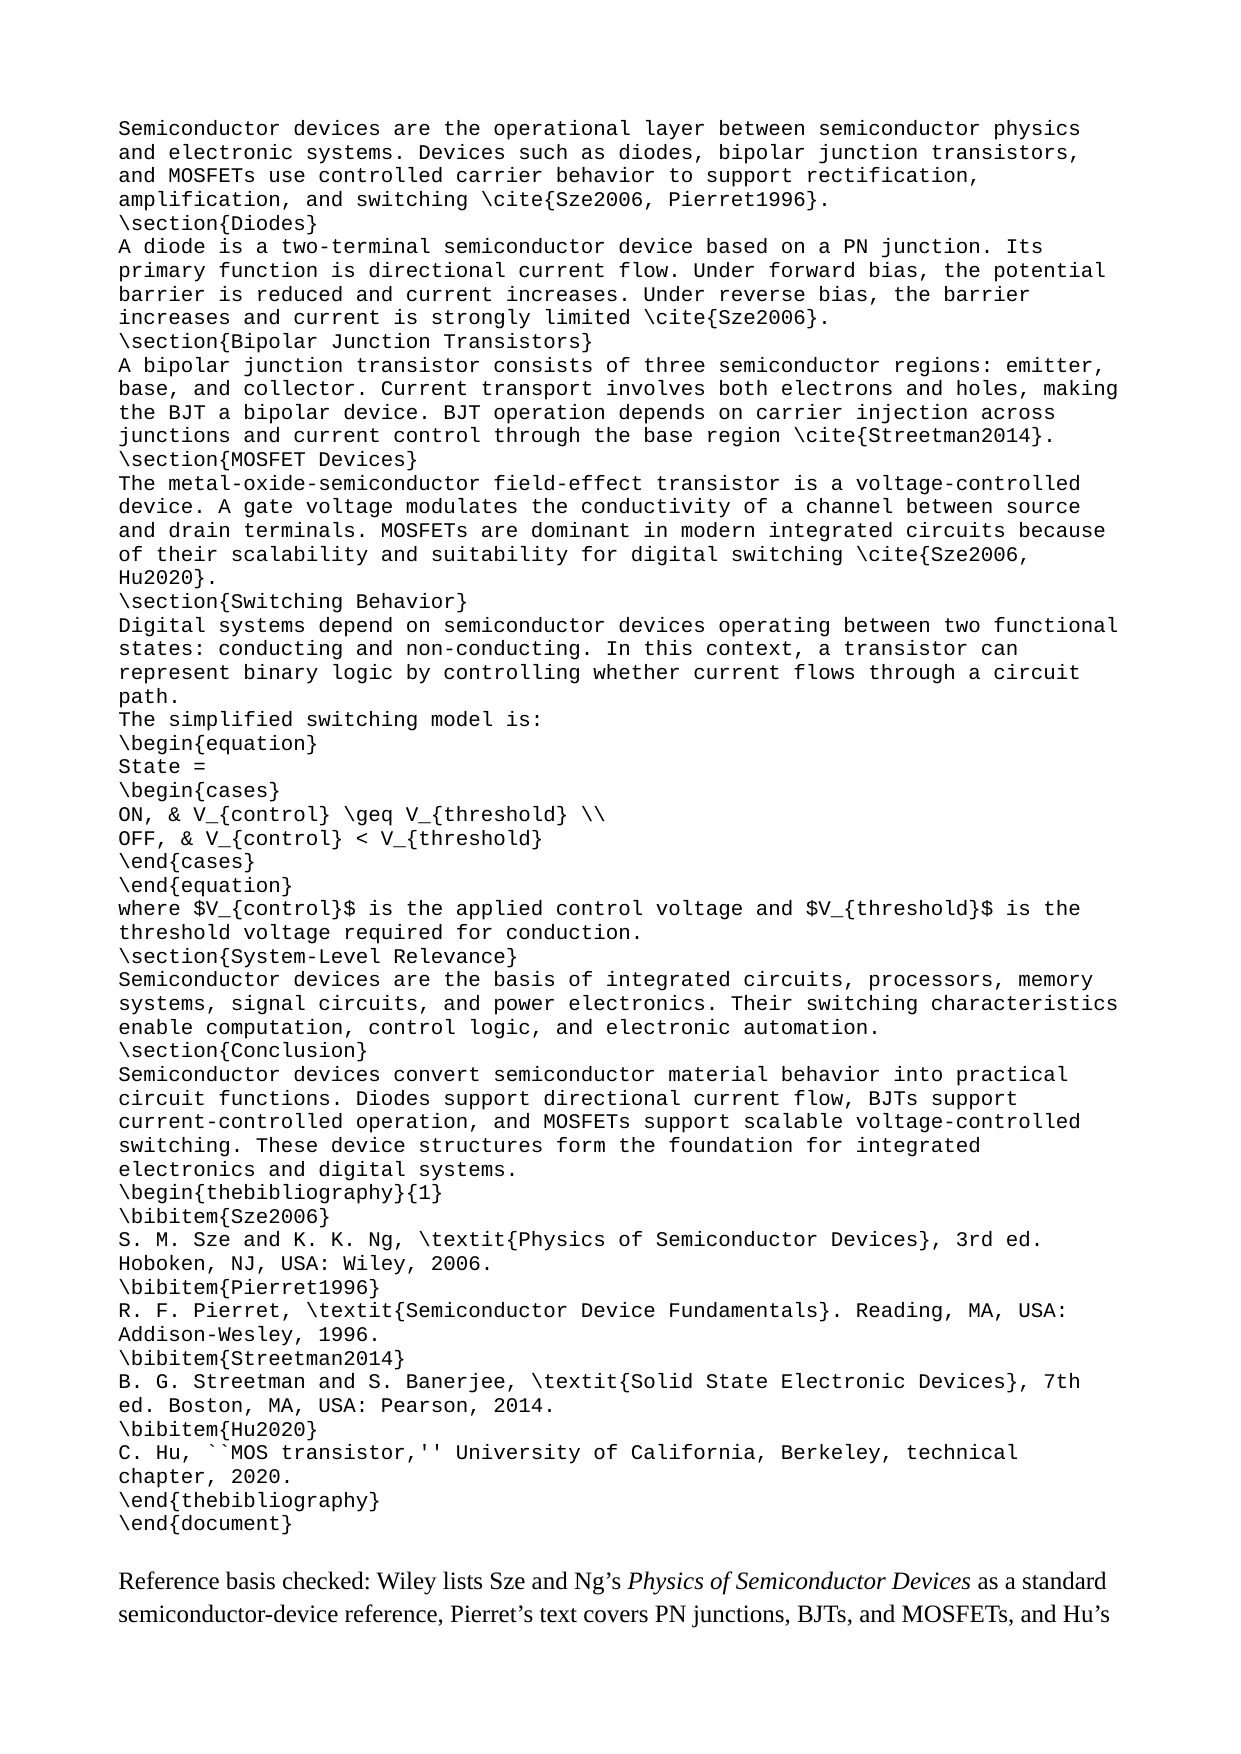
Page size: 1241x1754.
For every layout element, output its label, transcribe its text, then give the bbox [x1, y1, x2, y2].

text ON, & V_{control} \geq V_{threshold} \\ [118, 804, 1122, 827]
text \begin{cases} [118, 780, 1122, 804]
text State = [118, 757, 1122, 780]
text \bibitem{Sze2006} [118, 1206, 1122, 1229]
text \begin{thebibliography}{1} [118, 1182, 1122, 1206]
text A diode is a two-terminal semiconductor device based on a PN junction. Its primary function is directional current flow. Under forward bias, the potential barrier is reduced and current increases. Under reverse bias, the barrier increases and current is strongly limited \cite{Sze2006}. [118, 236, 1122, 331]
text Semiconductor devices are the operational layer between semiconductor physics and electronic systems. Devices such as diodes, bipolar junction transistors, and MOSFETs use controlled carrier behavior to support rectification, amplification, and switching \cite{Sze2006, Pierret1996}. [118, 118, 1122, 213]
text S. M. Sze and K. K. Ng, \textit{Physics of Semiconductor Devices}, 3rd ed. Hoboken, NJ, USA: Wiley, 2006. [118, 1229, 1122, 1277]
text C. Hu, ``MOS transistor,'' University of California, Berkeley, technical chapter, 2020. [118, 1442, 1122, 1489]
text \section{System-Level Relevance} [118, 946, 1122, 969]
text R. F. Pierret, \textit{Semiconductor Device Fundamentals}. Reading, MA, USA: Addison-Wesley, 1996. [118, 1300, 1122, 1348]
text \section{Diodes} [118, 213, 1122, 236]
text \end{thebibliography} [118, 1489, 1122, 1513]
text B. G. Streetman and S. Banerjee, \textit{Solid State Electronic Devices}, 7th ed. Boston, MA, USA: Pearson, 2014. [118, 1371, 1122, 1419]
text \section{Conclusion} [118, 1040, 1122, 1064]
text \bibitem{Pierret1996} [118, 1277, 1122, 1300]
text The metal-oxide-semiconductor field-effect transistor is a voltage-controlled device. A gate voltage modulates the conductivity of a channel between source and drain terminals. MOSFETs are dominant in modern integrated circuits because of their scalability and suitability for digital switching \cite{Sze2006, Hu2020}. [118, 473, 1122, 591]
text \section{Switching Behavior} [118, 591, 1122, 615]
text \bibitem{Hu2020} [118, 1419, 1122, 1442]
text \section{MOSFET Devices} [118, 449, 1122, 473]
text \section{Bipolar Junction Transistors} [118, 331, 1122, 354]
text where $V_{control}$ is the applied control voltage and $V_{threshold}$ is the threshold voltage required for conduction. [118, 898, 1122, 946]
text Reference basis checked: Wiley lists Sze and Ng’s Physics of Semiconductor Devices as a standard semiconductor-device reference, Pierret’s text covers PN junctions, BJTs, and MOSFETs, and Hu’s [118, 1566, 1122, 1628]
text Semiconductor devices are the basis of integrated circuits, processors, memory systems, signal circuits, and power electronics. Their switching characteristics enable computation, control logic, and electronic automation. [118, 969, 1122, 1040]
text \end{cases} [118, 851, 1122, 875]
text The simplified switching model is: [118, 709, 1122, 733]
text \begin{equation} [118, 733, 1122, 757]
text \end{document} [118, 1513, 1122, 1537]
text A bipolar junction transistor consists of three semiconductor regions: emitter, base, and collector. Current transport involves both electrons and holes, making the BJT a bipolar device. BJT operation depends on carrier injection across junctions and current control through the base region \cite{Streetman2014}. [118, 354, 1122, 449]
text Digital systems depend on semiconductor devices operating between two functional states: conducting and non-conducting. In this context, a transistor can represent binary logic by controlling whether current flows through a circuit path. [118, 615, 1122, 709]
text \end{equation} [118, 875, 1122, 898]
text Semiconductor devices convert semiconductor material behavior into practical circuit functions. Diodes support directional current flow, BJTs support current-controlled operation, and MOSFETs support scalable voltage-controlled switching. These device structures form the foundation for integrated electronics and digital systems. [118, 1064, 1122, 1182]
text OFF, & V_{control} < V_{threshold} [118, 827, 1122, 851]
text \bibitem{Streetman2014} [118, 1348, 1122, 1371]
